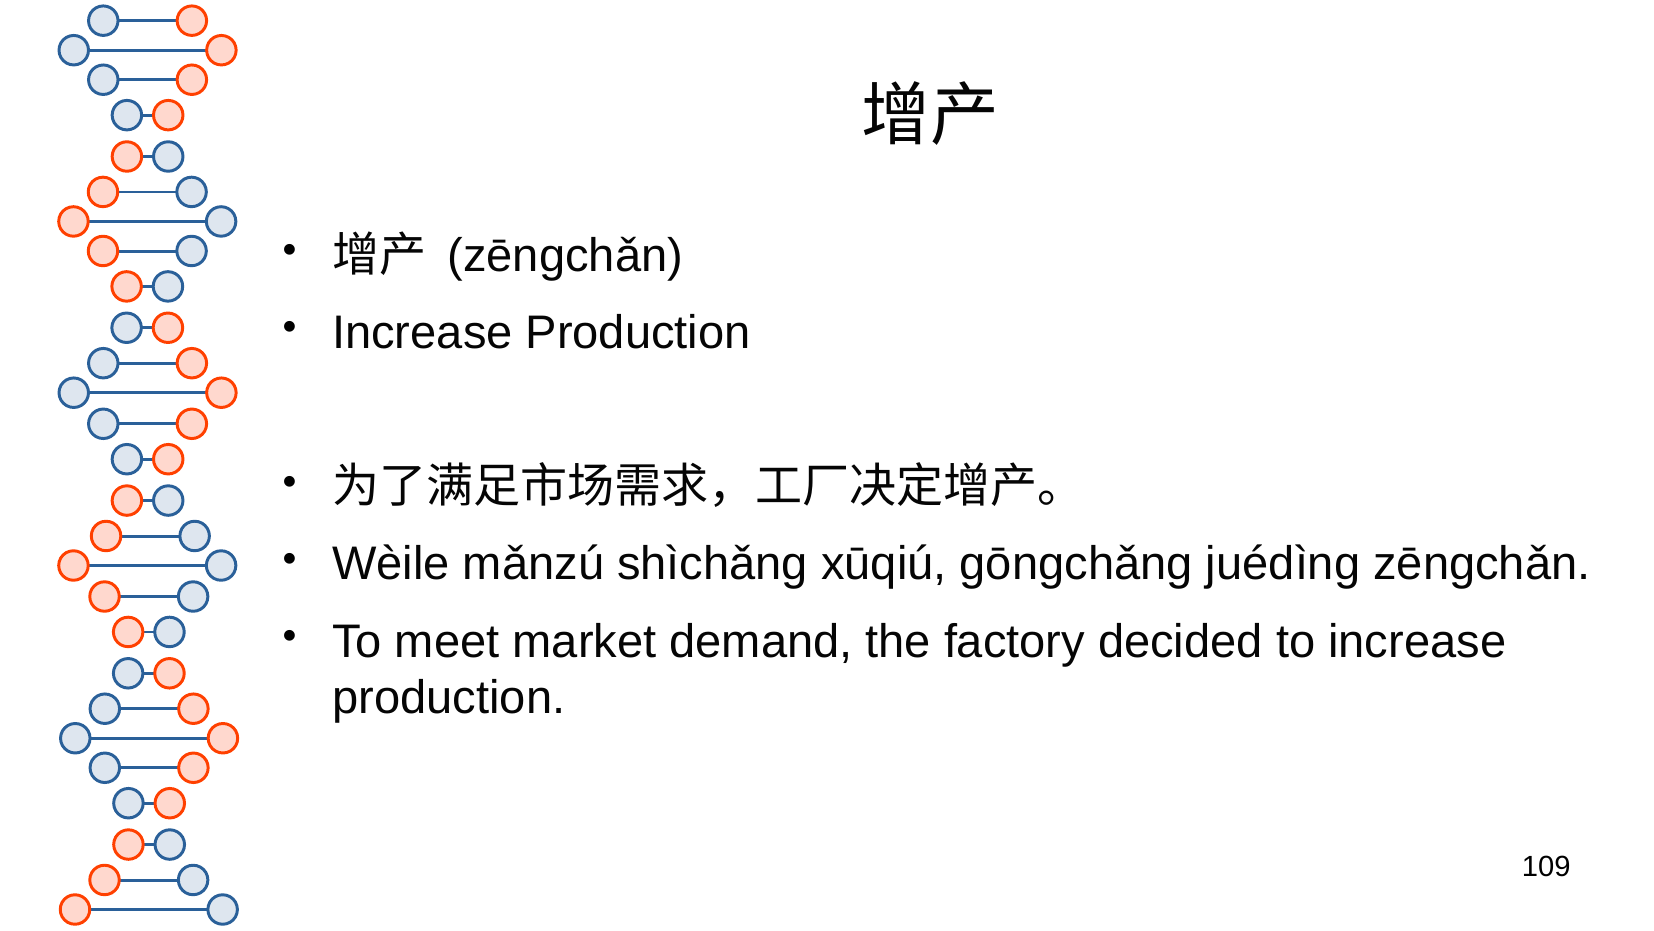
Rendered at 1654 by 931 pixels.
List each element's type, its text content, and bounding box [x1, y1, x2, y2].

title 增产 [265, 35, 1595, 189]
list 增产 (zēngchǎn) Increase Production 为了满足市场需求，工厂决定增产。 Wèile mǎnzú shìchǎng xūqiú, gōngchǎng juédìng zēngchǎn. To meet market demand, the factory decided to increase production. [265, 224, 1595, 764]
